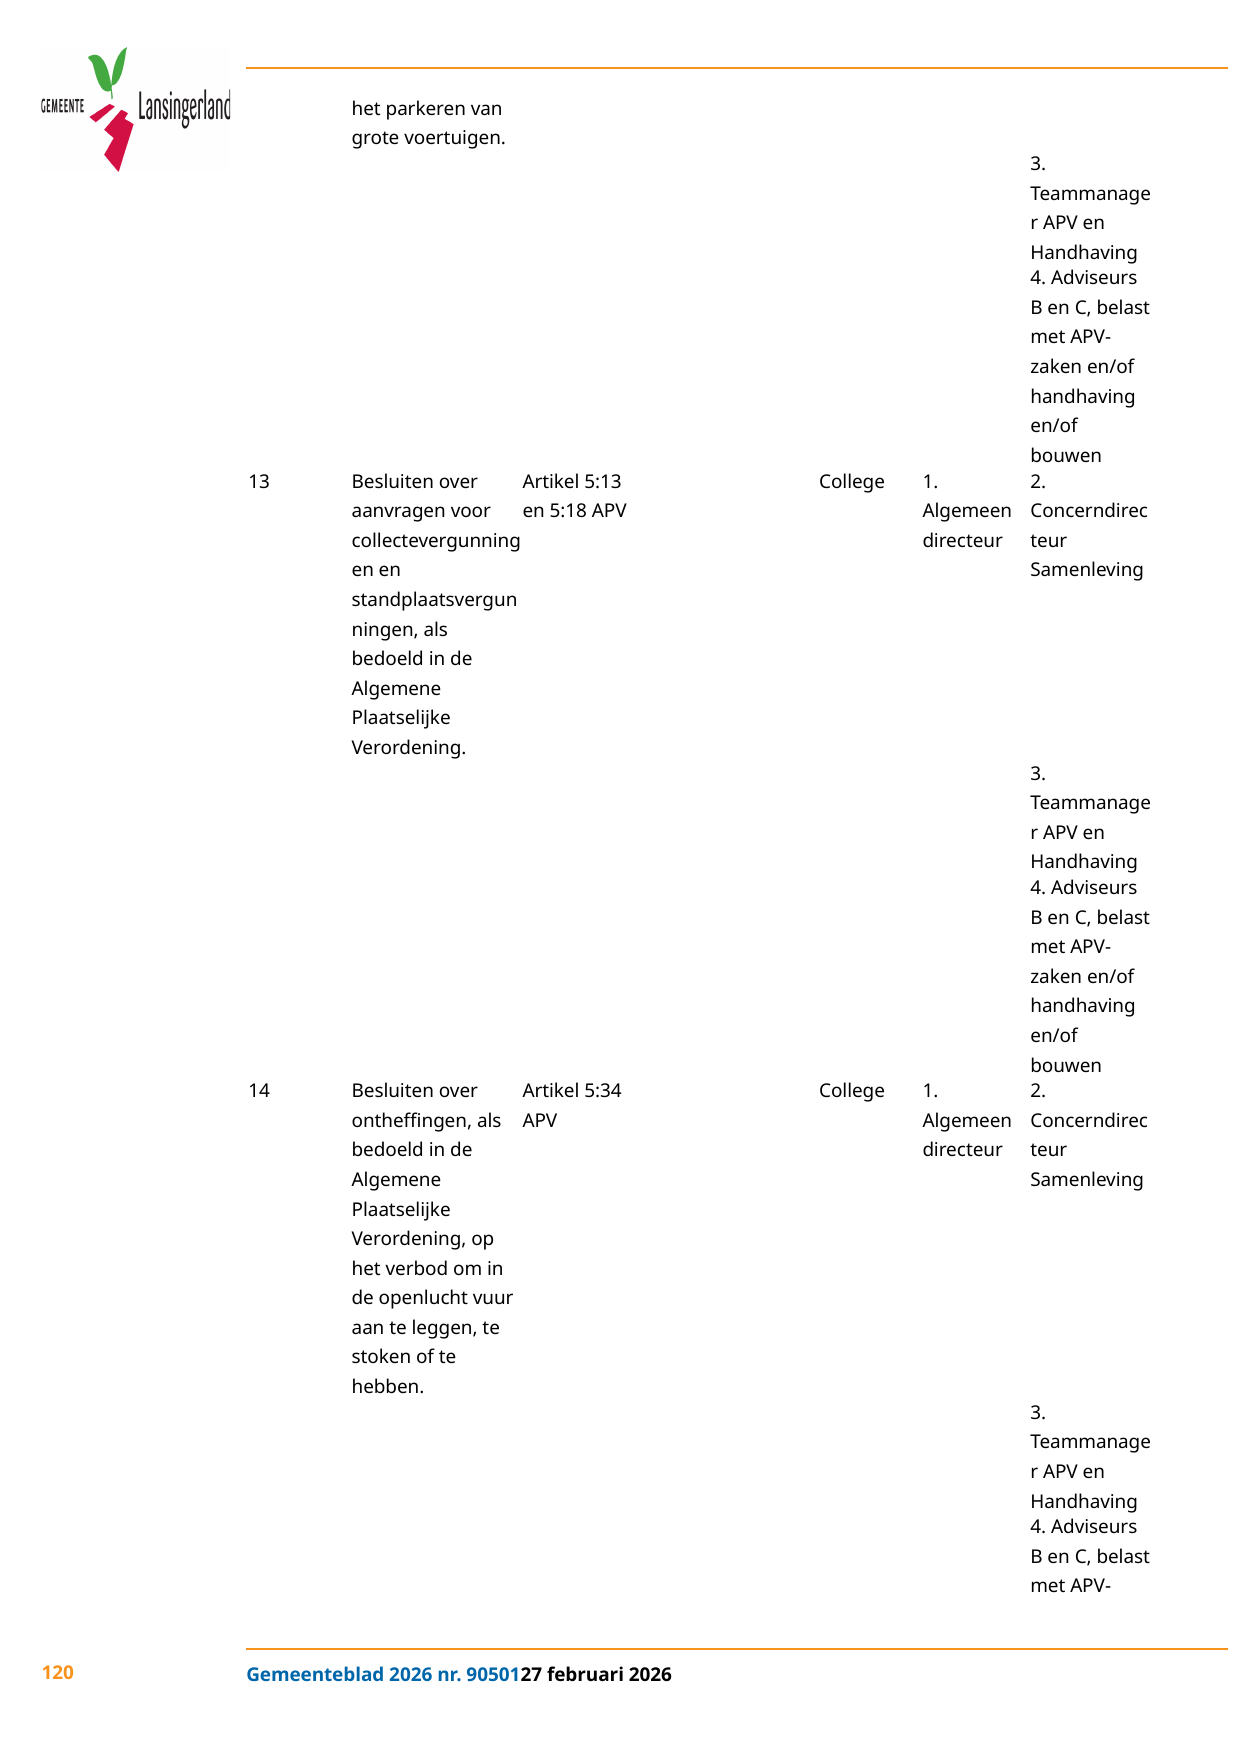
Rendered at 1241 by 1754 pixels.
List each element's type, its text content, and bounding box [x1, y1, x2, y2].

table_cell [522, 760, 630, 874]
table_cell 2. Concerndirecteur Samenleving [1030, 468, 1152, 760]
table_cell [819, 265, 922, 468]
table_cell [819, 1514, 922, 1598]
table_cell [630, 265, 819, 468]
table_cell het parkeren van grote voertuigen. [351, 95, 522, 150]
table_cell Artikel 5:34 APV [522, 1078, 630, 1399]
table_cell [248, 760, 351, 874]
table_cell Artikel 5:13 en 5:18 APV [522, 468, 630, 760]
table_cell [351, 150, 522, 264]
table_cell [630, 95, 819, 150]
table_cell College [819, 468, 922, 760]
table_cell 1. Algemeen directeur [922, 468, 1030, 760]
table_cell [248, 1514, 351, 1598]
table_cell 2. Concerndirecteur Samenleving [1030, 1078, 1152, 1399]
table_cell [630, 468, 819, 760]
table_cell 4. Adviseurs B en C, belast met APV-zaken en/of handhaving en/of bouwen [1030, 265, 1152, 468]
table_cell 13 [248, 468, 351, 760]
table_cell [630, 874, 819, 1077]
table_cell [522, 874, 630, 1077]
table_cell [819, 95, 922, 150]
table_cell [922, 150, 1030, 264]
table_cell 4. Adviseurs B en C, belast met APV-zaken en/of handhaving en/of bouwen [1030, 874, 1152, 1077]
table_cell [522, 95, 630, 150]
table_cell [351, 1514, 522, 1598]
table_cell [630, 1514, 819, 1598]
table_cell [819, 874, 922, 1077]
table_cell Besluiten over ontheffingen, als bedoeld in de Algemene Plaatselijke Verordening, op het verbod om in de openlucht vuur aan te leggen, te stoken of te hebben. [351, 1078, 522, 1399]
table_cell [248, 874, 351, 1077]
table_cell [922, 1514, 1030, 1598]
table_cell 4. Adviseurs B en C, belast met APV- [1030, 1514, 1152, 1598]
table_cell [351, 1399, 522, 1513]
table_cell [351, 874, 522, 1077]
picture [41, 47, 231, 172]
table_cell College [819, 1078, 922, 1399]
table_cell 3. Teammanager APV en Handhaving [1030, 1399, 1152, 1513]
table_cell [922, 95, 1030, 150]
table_cell [819, 760, 922, 874]
table_cell [630, 760, 819, 874]
table_cell [819, 150, 922, 264]
table_cell [522, 1514, 630, 1598]
table_cell [522, 265, 630, 468]
table_cell [522, 1399, 630, 1513]
table_cell 3. Teammanager APV en Handhaving [1030, 760, 1152, 874]
table_cell [922, 265, 1030, 468]
table_cell [248, 95, 351, 150]
table_cell [351, 760, 522, 874]
table_cell [922, 760, 1030, 874]
table_cell [630, 150, 819, 264]
table_cell [522, 150, 630, 264]
table_cell 14 [248, 1078, 351, 1399]
table_cell [351, 265, 522, 468]
table_cell [248, 150, 351, 264]
table_cell [630, 1078, 819, 1399]
table_cell [248, 1399, 351, 1513]
table_cell [1030, 95, 1152, 150]
table_cell 3. Teammanager APV en Handhaving [1030, 150, 1152, 264]
table_cell [922, 874, 1030, 1077]
table_cell [819, 1399, 922, 1513]
table_cell 1. Algemeen directeur [922, 1078, 1030, 1399]
table_cell [248, 265, 351, 468]
table_cell [630, 1399, 819, 1513]
table_cell [922, 1399, 1030, 1513]
table_cell Besluiten over aanvragen voor collectevergunningen en standplaatsvergunningen, als bedoeld in de Algemene Plaatselijke Verordening. [351, 468, 522, 760]
